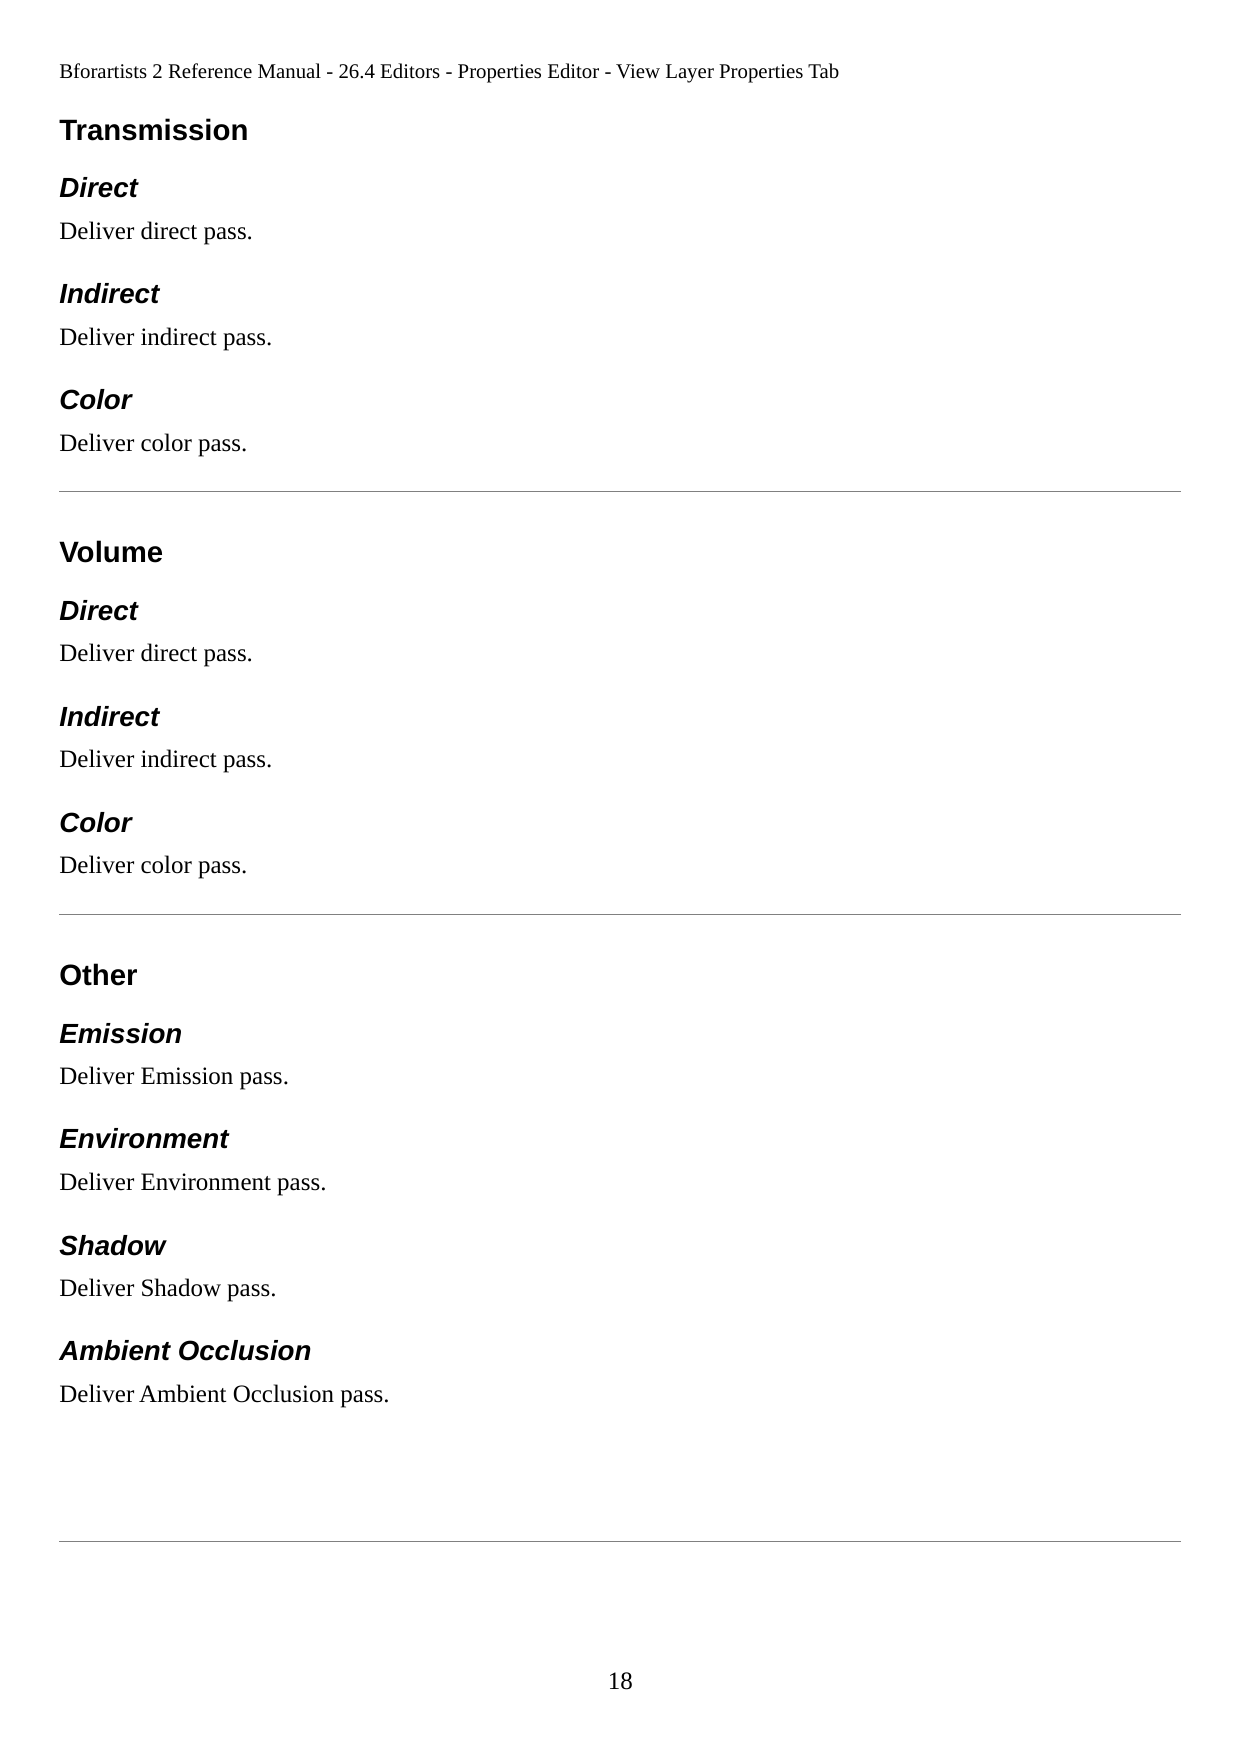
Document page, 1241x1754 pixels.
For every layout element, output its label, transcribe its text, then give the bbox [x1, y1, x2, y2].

subtitle Direct [59, 171, 1181, 203]
subtitle Environment [59, 1123, 1181, 1155]
subtitle Emission [59, 1017, 1181, 1049]
subtitle Color [59, 806, 1181, 838]
text Deliver direct pass. [59, 216, 1181, 244]
text Deliver Emission pass. [59, 1061, 1181, 1090]
text Deliver color pass. [59, 428, 1181, 456]
subtitle Volume [59, 535, 1181, 569]
text Deliver color pass. [59, 850, 1181, 879]
text Deliver indirect pass. [59, 744, 1181, 773]
text Deliver indirect pass. [59, 322, 1181, 350]
text Deliver direct pass. [59, 638, 1181, 667]
subtitle Shadow [59, 1229, 1181, 1261]
subtitle Indirect [59, 700, 1181, 732]
text Deliver Environment pass. [59, 1167, 1181, 1196]
subtitle Transmission [59, 113, 1181, 146]
text Deliver Shadow pass. [59, 1273, 1181, 1302]
subtitle Ambient Occlusion [59, 1335, 1181, 1367]
text Deliver Ambient Occlusion pass. [59, 1379, 1181, 1408]
subtitle Direct [59, 594, 1181, 626]
subtitle Other [59, 958, 1181, 992]
subtitle Indirect [59, 277, 1181, 309]
subtitle Color [59, 383, 1181, 415]
